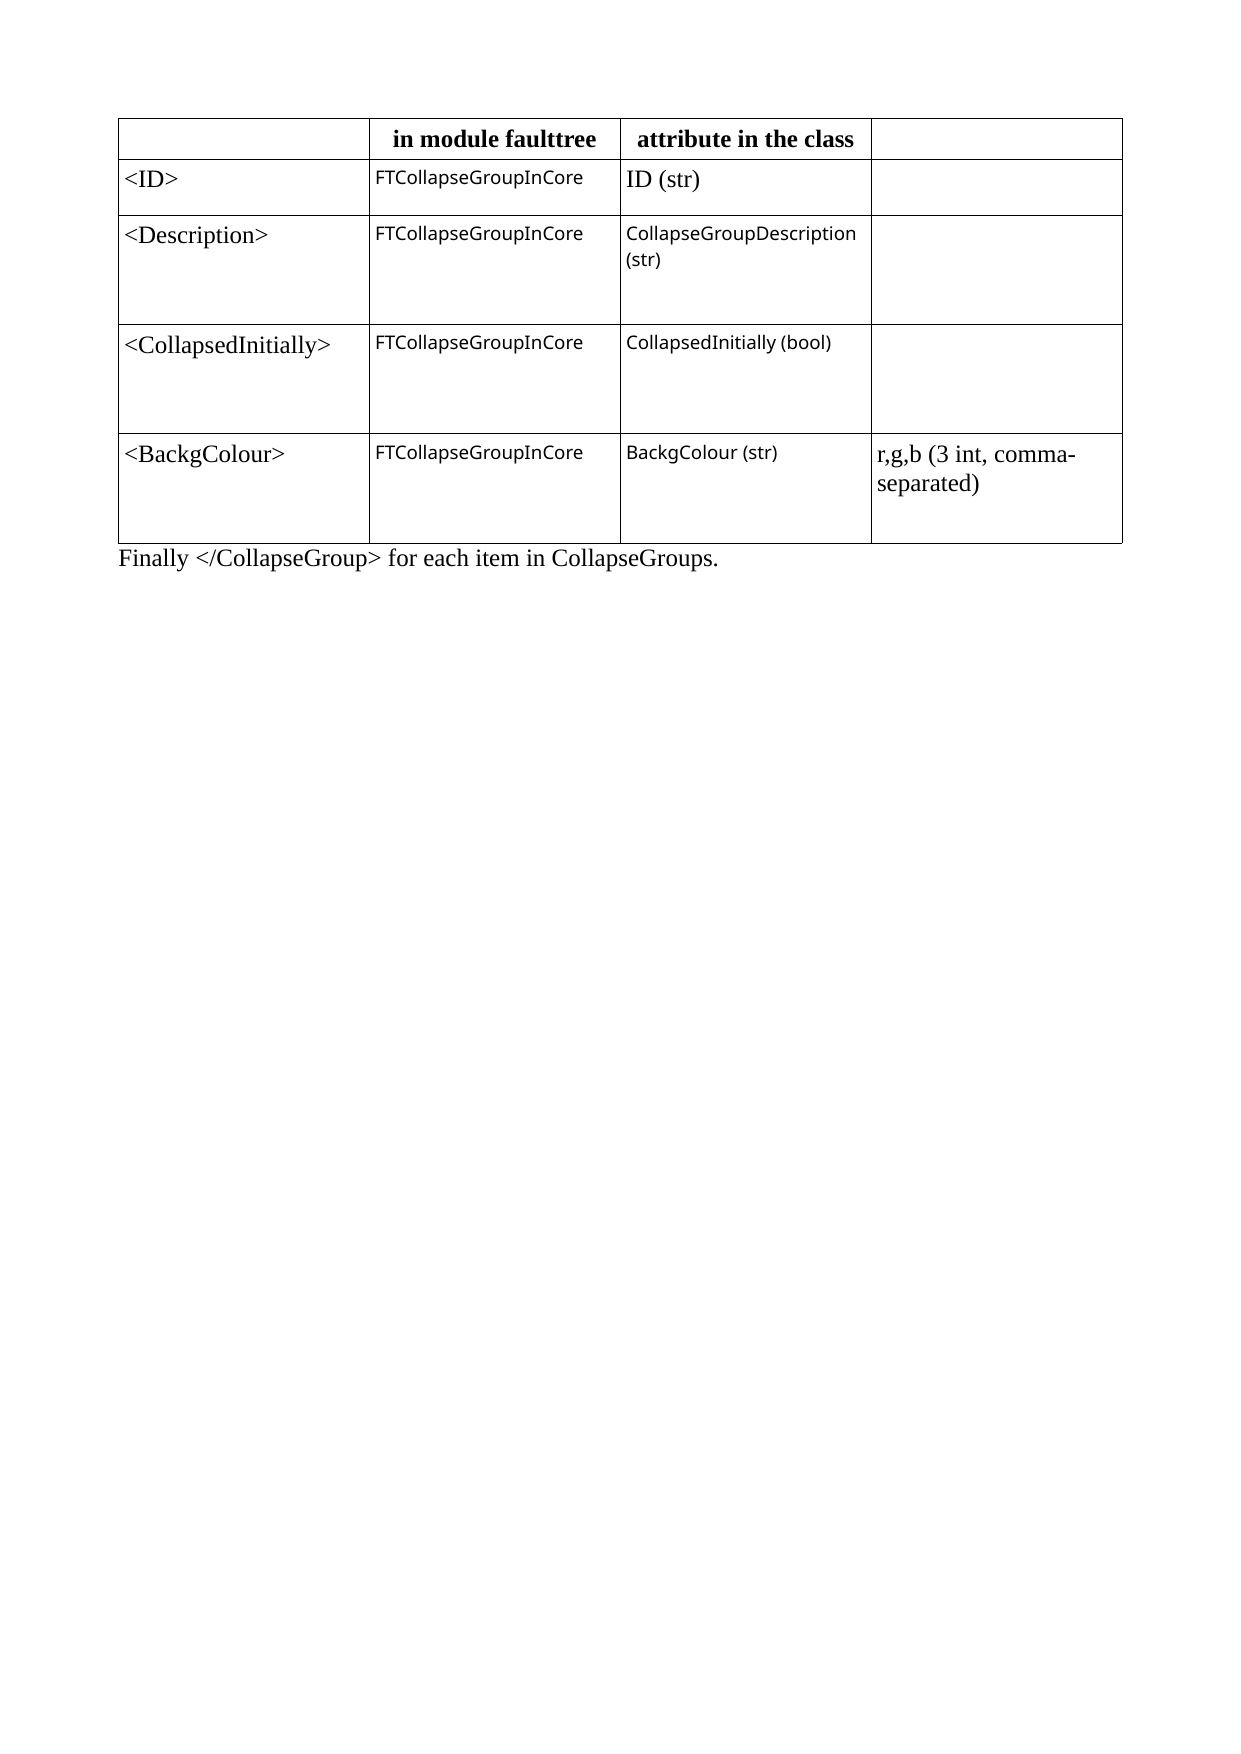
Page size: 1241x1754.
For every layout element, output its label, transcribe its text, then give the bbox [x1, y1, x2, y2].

table_header attribute in the class [621, 119, 871, 158]
table_cell CollapsedInitially (bool) [621, 325, 871, 433]
table_cell <CollapsedInitially> [119, 325, 369, 433]
table_cell FTCollapseGroupInCore [370, 216, 620, 324]
table_header [119, 119, 369, 158]
table_cell CollapseGroupDescription (str) [621, 216, 871, 324]
table_cell r,g,b (3 int, comma-separated) [872, 434, 1122, 543]
table_cell [872, 216, 1122, 324]
table_cell [872, 160, 1122, 214]
table_cell FTCollapseGroupInCore [370, 160, 620, 214]
table_cell ID (str) [621, 160, 871, 214]
text Finally </CollapseGroup> for each item in CollapseGroups. [118, 544, 1122, 571]
table_cell <ID> [119, 160, 369, 214]
table_cell BackgColour (str) [621, 434, 871, 543]
table_header [872, 119, 1122, 158]
table_cell FTCollapseGroupInCore [370, 434, 620, 543]
table_cell FTCollapseGroupInCore [370, 325, 620, 433]
table_header in module faulttree [370, 119, 620, 158]
table_cell <Description> [119, 216, 369, 324]
table_cell [872, 325, 1122, 433]
table_cell <BackgColour> [119, 434, 369, 543]
